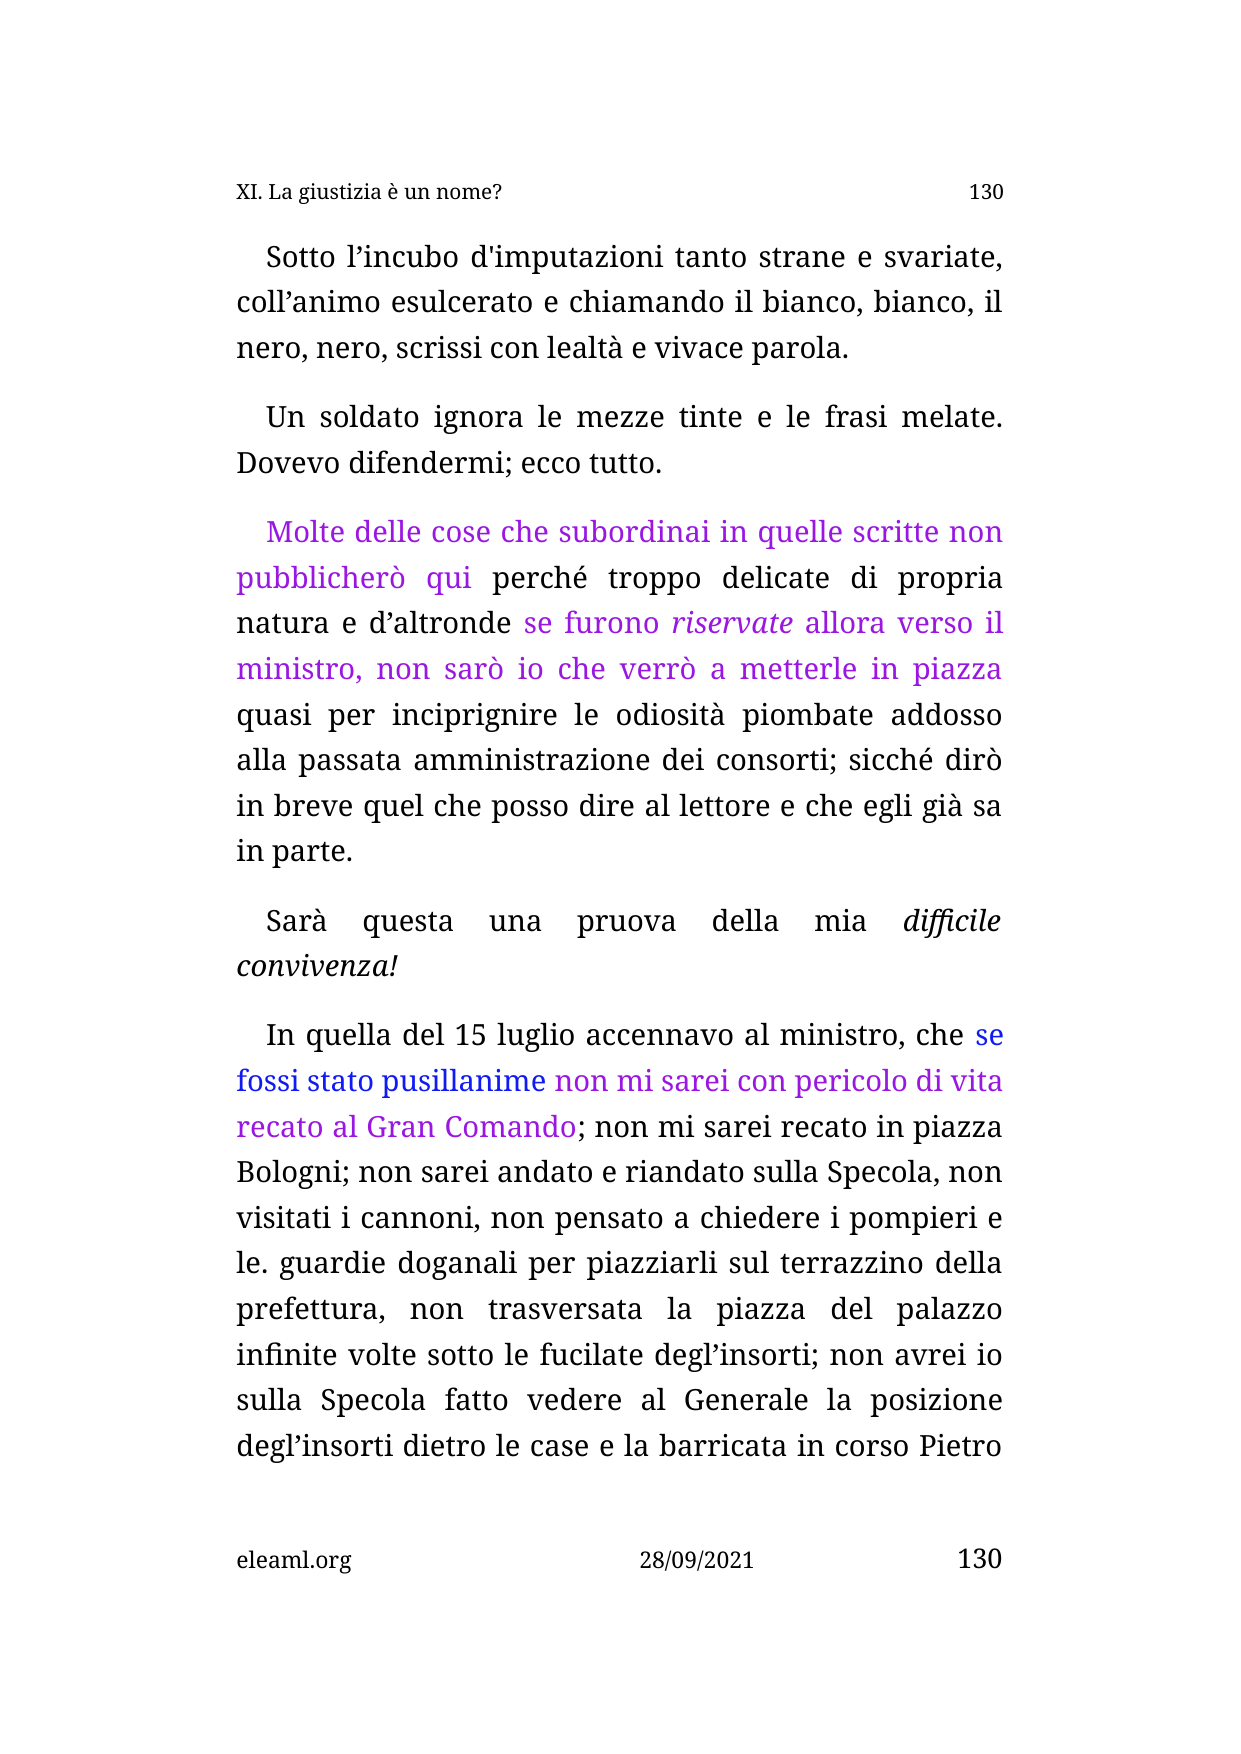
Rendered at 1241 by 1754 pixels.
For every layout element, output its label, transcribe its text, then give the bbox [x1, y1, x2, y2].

text Sotto l’incubo d'imputazioni tanto strane e svariate, coll’animo esulcerato e chiamando il bianco, bianco, il nero, nero, scrissi con lealtà e vivace parola. [236, 236, 1004, 367]
text In quella del 15 luglio accennavo al ministro, che se fossi stato pusillanime non mi sarei con pericolo di vita recato al Gran Comando; non mi sarei recato in piazza Bologni; non sarei andato e riandato sulla Specola, non visitati i cannoni, non pensato a chiedere i pompieri e le. guardie doganali per piazziarli sul terrazzino della prefettura, non trasversata la piazza del palazzo infinite volte sotto le fucilate degl’insorti; non avrei io sulla Specola fatto vedere al Generale la posizione degl’insorti dietro le case e la barricata in corso Pietro [236, 1015, 1004, 1465]
text Sarà questa una pruova della mia difficile convivenza! [236, 900, 1004, 985]
text Un soldato ignora le mezze tinte e le frasi melate. Dovevo difendermi; ecco tutto. [236, 397, 1004, 482]
text Molte delle cose che subordinai in quelle scritte non pubblicherò qui perché troppo delicate di propria natura e d’altronde se furono riservate allora verso il ministro, non sarò io che verrò a metterle in piazza quasi per inciprignire le odiosità piombate addosso alla passata amministrazione dei consorti; sicché dirò in breve quel che posso dire al lettore e che egli già sa in parte. [236, 511, 1004, 870]
